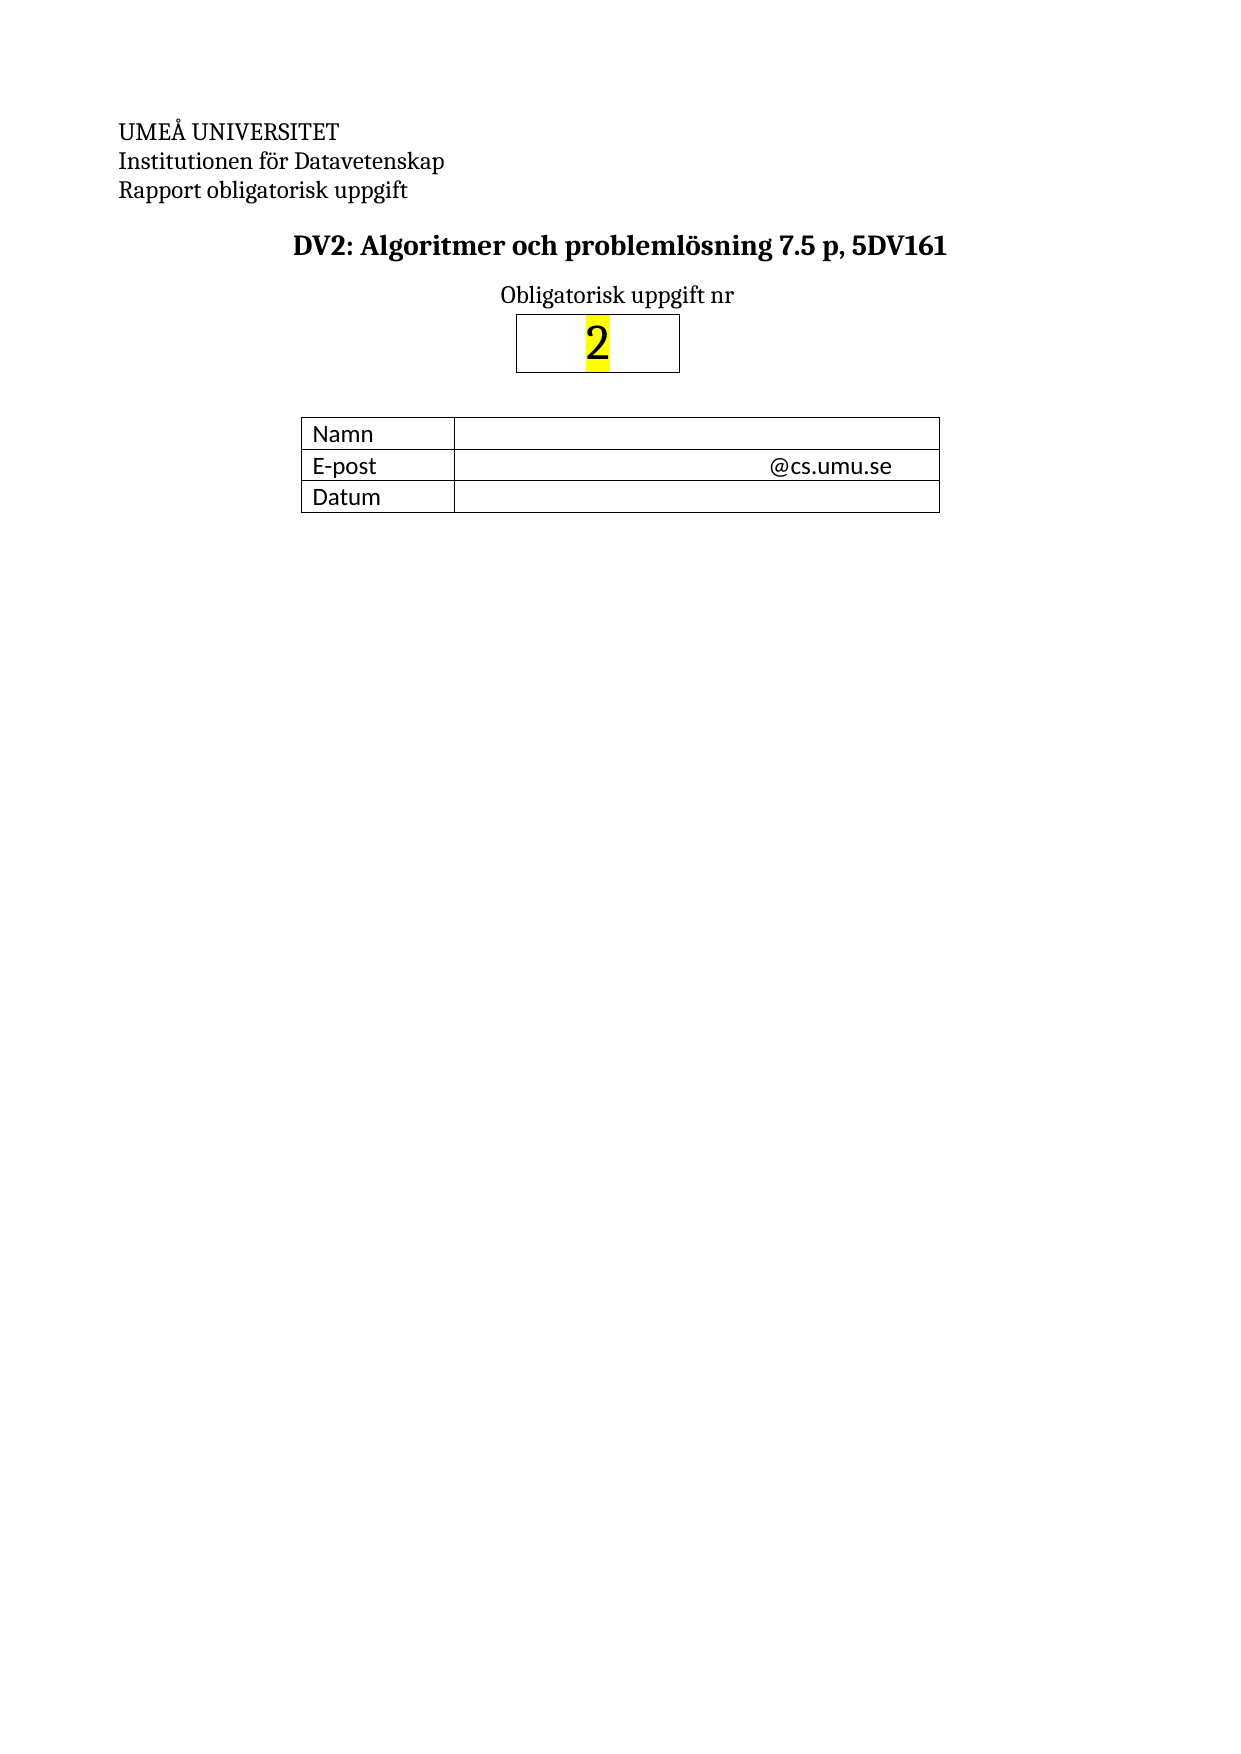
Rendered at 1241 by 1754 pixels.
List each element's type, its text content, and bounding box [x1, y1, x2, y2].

table_header [455, 418, 939, 449]
text DV2: Algoritmer och problemlösning 7.5 p, 5DV161 [118, 229, 1122, 263]
table_cell [455, 481, 939, 512]
table_cell E-post [302, 450, 454, 480]
table_cell @cs.umu.se [757, 450, 939, 480]
table_cell Datum [302, 481, 454, 512]
table_header 2 [517, 315, 679, 372]
text Institutionen för Datavetenskap [118, 147, 1122, 176]
table_cell [455, 450, 757, 480]
text UMEÅ UNIVERSITET [118, 118, 1122, 147]
text Rapport obligatorisk uppgift [118, 176, 1122, 204]
table_header Namn [302, 418, 454, 449]
text Obligatorisk uppgift nr [118, 281, 1122, 309]
